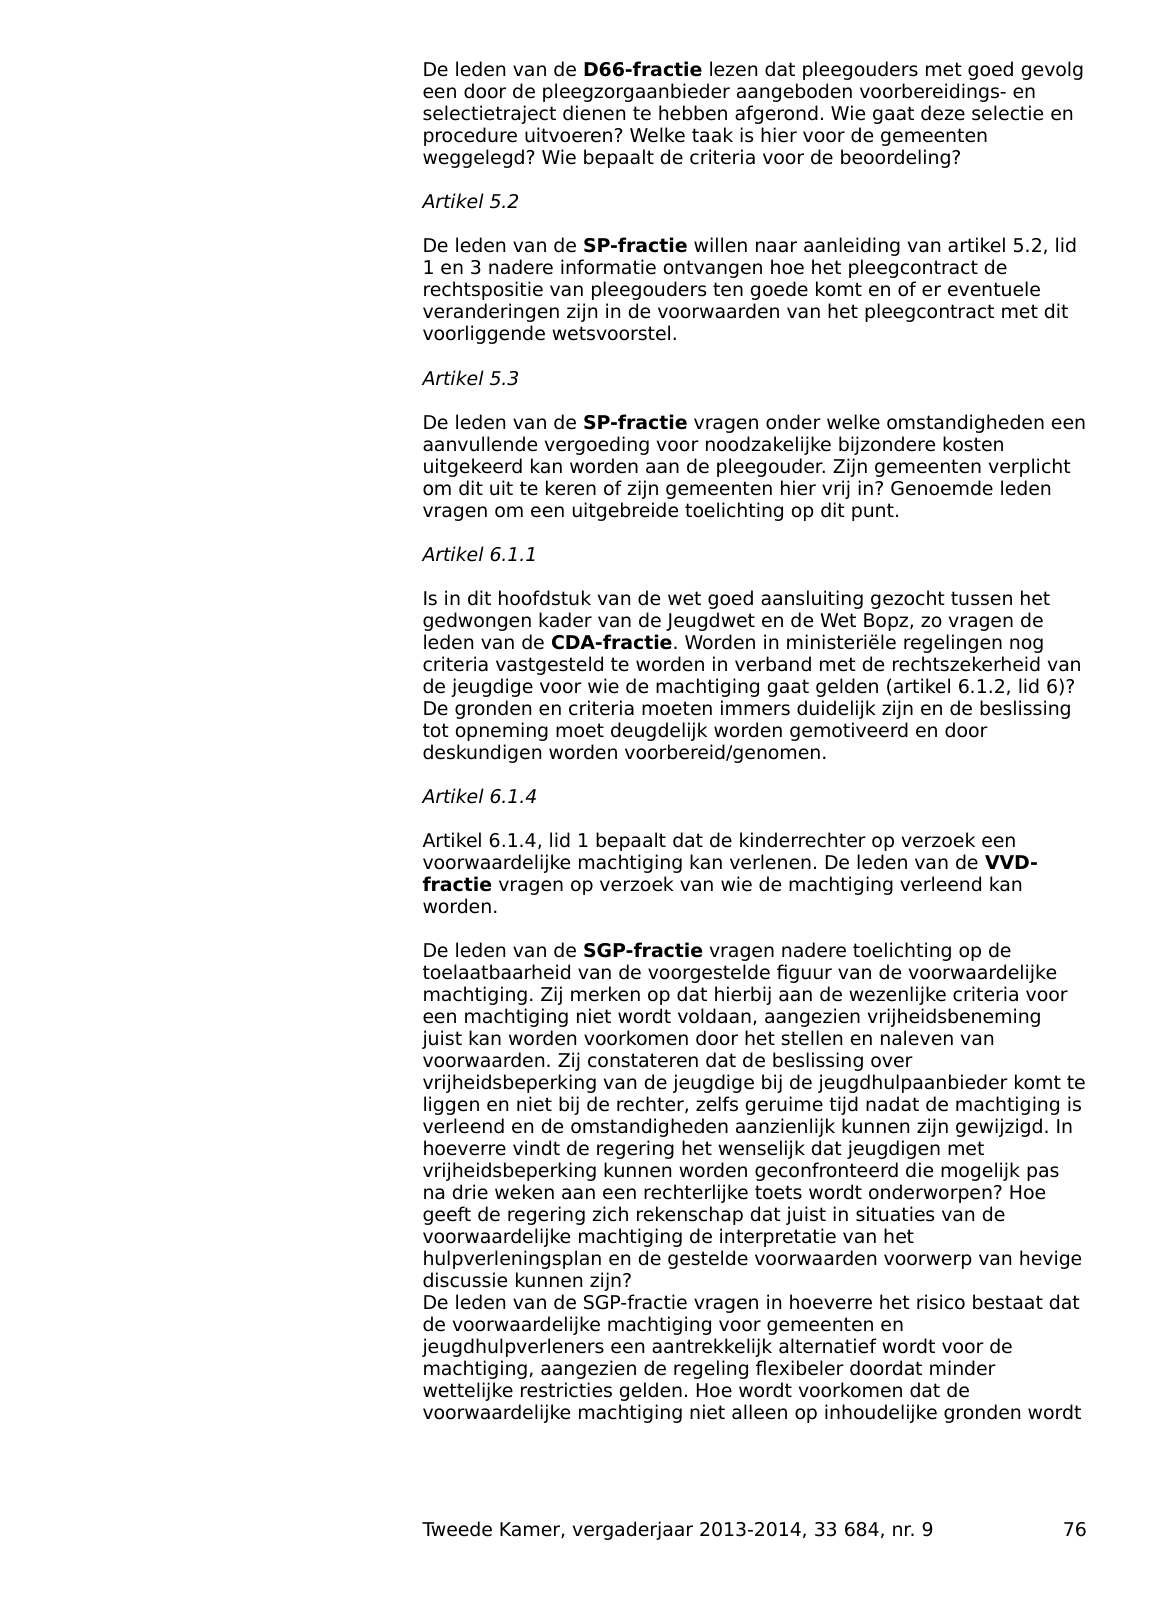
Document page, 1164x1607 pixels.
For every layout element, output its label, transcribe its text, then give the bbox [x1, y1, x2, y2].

subtitle Artikel 5.3 [422, 367, 1087, 389]
text De leden van de D66-fractie lezen dat pleegouders met goed gevolg een door de pleegzorgaanbieder aangeboden voorbereidings- en selectietraject dienen te hebben afgerond. Wie gaat deze selectie en procedure uitvoeren? Welke taak is hier voor de gemeenten weggelegd? Wie bepaalt de criteria voor de beoordeling? [422, 59, 1087, 169]
text De leden van de SP-fractie vragen onder welke omstandigheden een aanvullende vergoeding voor noodzakelijke bijzondere kosten uitgekeerd kan worden aan de pleegouder. Zijn gemeenten verplicht om dit uit te keren of zijn gemeenten hier vrij in? Genoemde leden vragen om een uitgebreide toelichting op dit punt. [422, 412, 1087, 521]
text De leden van de SGP-fractie vragen in hoeverre het risico bestaat dat de voorwaardelijke machtiging voor gemeenten en jeugdhulpverleners een aantrekkelijk alternatief wordt voor de machtiging, aangezien de regeling flexibeler doordat minder wettelijke restricties gelden. Hoe wordt voorkomen dat de voorwaardelijke machtiging niet alleen op inhoudelijke gronden wordt [422, 1292, 1087, 1424]
subtitle Artikel 6.1.4 [422, 786, 1087, 808]
subtitle Artikel 5.2 [422, 191, 1087, 213]
text De leden van de SGP-fractie vragen nadere toelichting op de toelaatbaarheid van de voorgestelde figuur van de voorwaardelijke machtiging. Zij merken op dat hierbij aan de wezenlijke criteria voor een machtiging niet wordt voldaan, aangezien vrijheidsbeneming juist kan worden voorkomen door het stellen en naleven van voorwaarden. Zij constateren dat de beslissing over vrijheidsbeperking van de jeugdige bij de jeugdhulpaanbieder komt te liggen en niet bij de rechter, zelfs geruime tijd nadat de machtiging is verleend en de omstandigheden aanzienlijk kunnen zijn gewijzigd. In hoeverre vindt de regering het wenselijk dat jeugdigen met vrijheidsbeperking kunnen worden geconfronteerd die mogelijk pas na drie weken aan een rechterlijke toets wordt onderworpen? Hoe geeft de regering zich rekenschap dat juist in situaties van de voorwaardelijke machtiging de interpretatie van het hulpverleningsplan en de gestelde voorwaarden voorwerp van hevige discussie kunnen zijn? [422, 940, 1087, 1292]
text Artikel 6.1.4, lid 1 bepaalt dat de kinderrechter op verzoek een voorwaardelijke machtiging kan verlenen. De leden van de VVD-fractie vragen op verzoek van wie de machtiging verleend kan worden. [422, 830, 1087, 918]
text Is in dit hoofdstuk van de wet goed aansluiting gezocht tussen het gedwongen kader van de Jeugdwet en de Wet Bopz, zo vragen de leden van de CDA-fractie. Worden in ministeriële regelingen nog criteria vastgesteld te worden in verband met de rechtszekerheid van de jeugdige voor wie de machtiging gaat gelden (artikel 6.1.2, lid 6)? De gronden en criteria moeten immers duidelijk zijn en de beslissing tot opneming moet deugdelijk worden gemotiveerd en door deskundigen worden voorbereid/genomen. [422, 588, 1087, 764]
subtitle Artikel 6.1.1 [422, 544, 1087, 566]
text De leden van de SP-fractie willen naar aanleiding van artikel 5.2, lid 1 en 3 nadere informatie ontvangen hoe het pleegcontract de rechtspositie van pleegouders ten goede komt en of er eventuele veranderingen zijn in de voorwaarden van het pleegcontract met dit voorliggende wetsvoorstel. [422, 235, 1087, 345]
